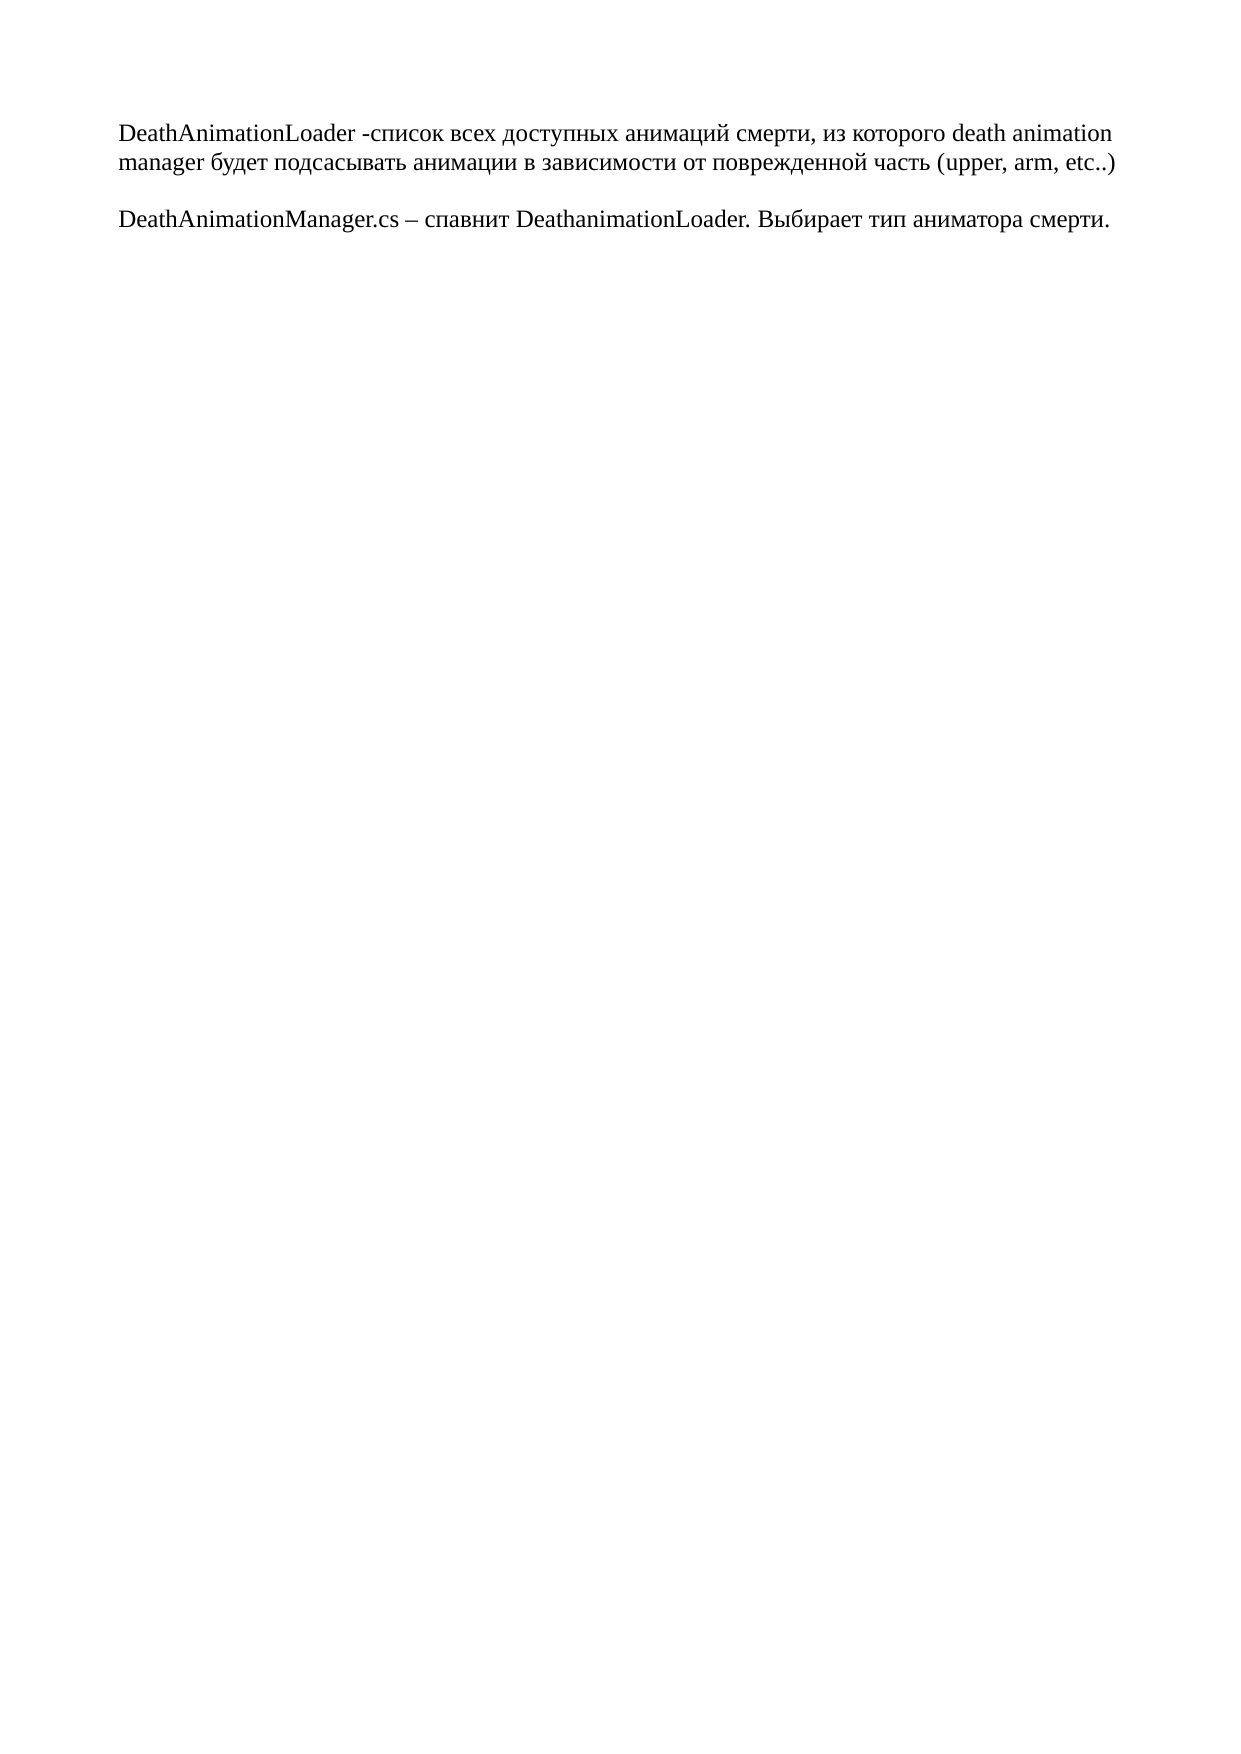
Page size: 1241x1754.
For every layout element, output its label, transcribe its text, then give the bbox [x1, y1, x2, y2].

text DeathAnimationLoader -список всех доступных анимаций смерти, из которого death animation manager будет подсасывать анимации в зависимости от поврежденной часть (upper, arm, etc..) [118, 118, 1122, 176]
text DeathAnimationManager.cs – спавнит DeathanimationLoader. Выбирает тип аниматора смерти. [118, 204, 1122, 233]
